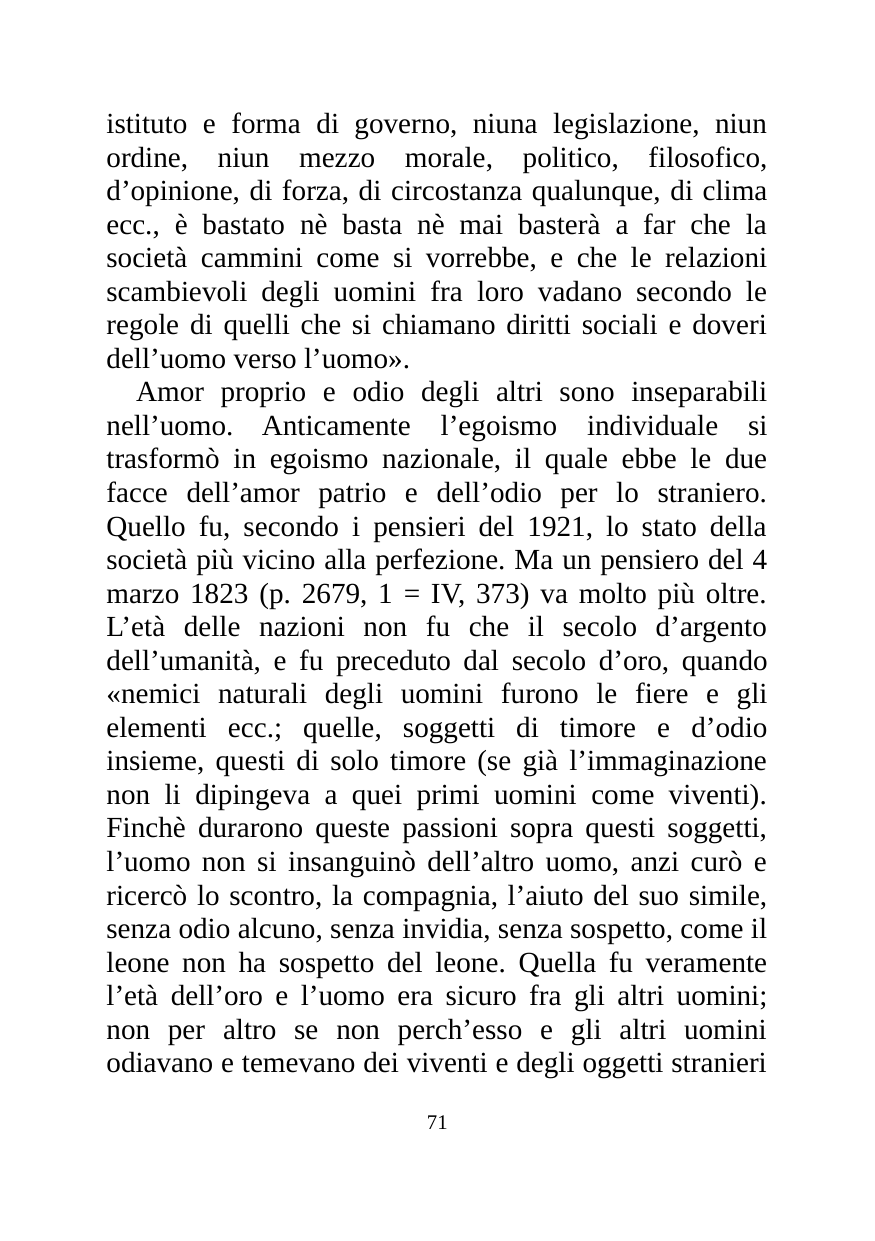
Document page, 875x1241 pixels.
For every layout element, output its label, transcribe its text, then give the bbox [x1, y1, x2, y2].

text Amor proprio e odio degli altri sono inseparabili nell’uomo. Anticamente l’egoismo individuale si trasformò in egoismo nazionale, il quale ebbe le due facce dell’amor patrio e dell’odio per lo straniero. Quello fu, secondo i pensieri del 1921, lo stato della società più vicino alla perfezione. Ma un pensiero del 4 marzo 1823 (p. 2679, 1 = IV, 373) va molto più oltre. L’età delle nazioni non fu che il secolo d’argento dell’umanità, e fu preceduto dal secolo d’oro, quando «nemici naturali degli uomini furono le fiere e gli elementi ecc.; quelle, soggetti di timore e d’odio insieme, questi di solo timore (se già l’immaginazione non li dipingeva a quei primi uomini come viventi). Finchè durarono queste passioni sopra questi soggetti, l’uomo non si insanguinò dell’altro uomo, anzi curò e ricercò lo scontro, la compagnia, l’aiuto del suo simile, senza odio alcuno, senza invidia, senza sospetto, come il leone non ha sospetto del leone. Quella fu veramente l’età dell’oro e l’uomo era sicuro fra gli altri uomini; non per altro se non perch’esso e gli altri uomini odiavano e temevano dei viventi e degli oggetti stranieri [106, 374, 768, 1079]
text istituto e forma di governo, niuna legislazione, niun ordine, niun mezzo morale, politico, filosofico, d’opinione, di forza, di circostanza qualunque, di clima ecc., è bastato nè basta nè mai basterà a far che la società cammini come si vorrebbe, e che le relazioni scambievoli degli uomini fra loro vadano secondo le regole di quelli che si chiamano diritti sociali e doveri dell’uomo verso l’uomo». [106, 106, 768, 374]
